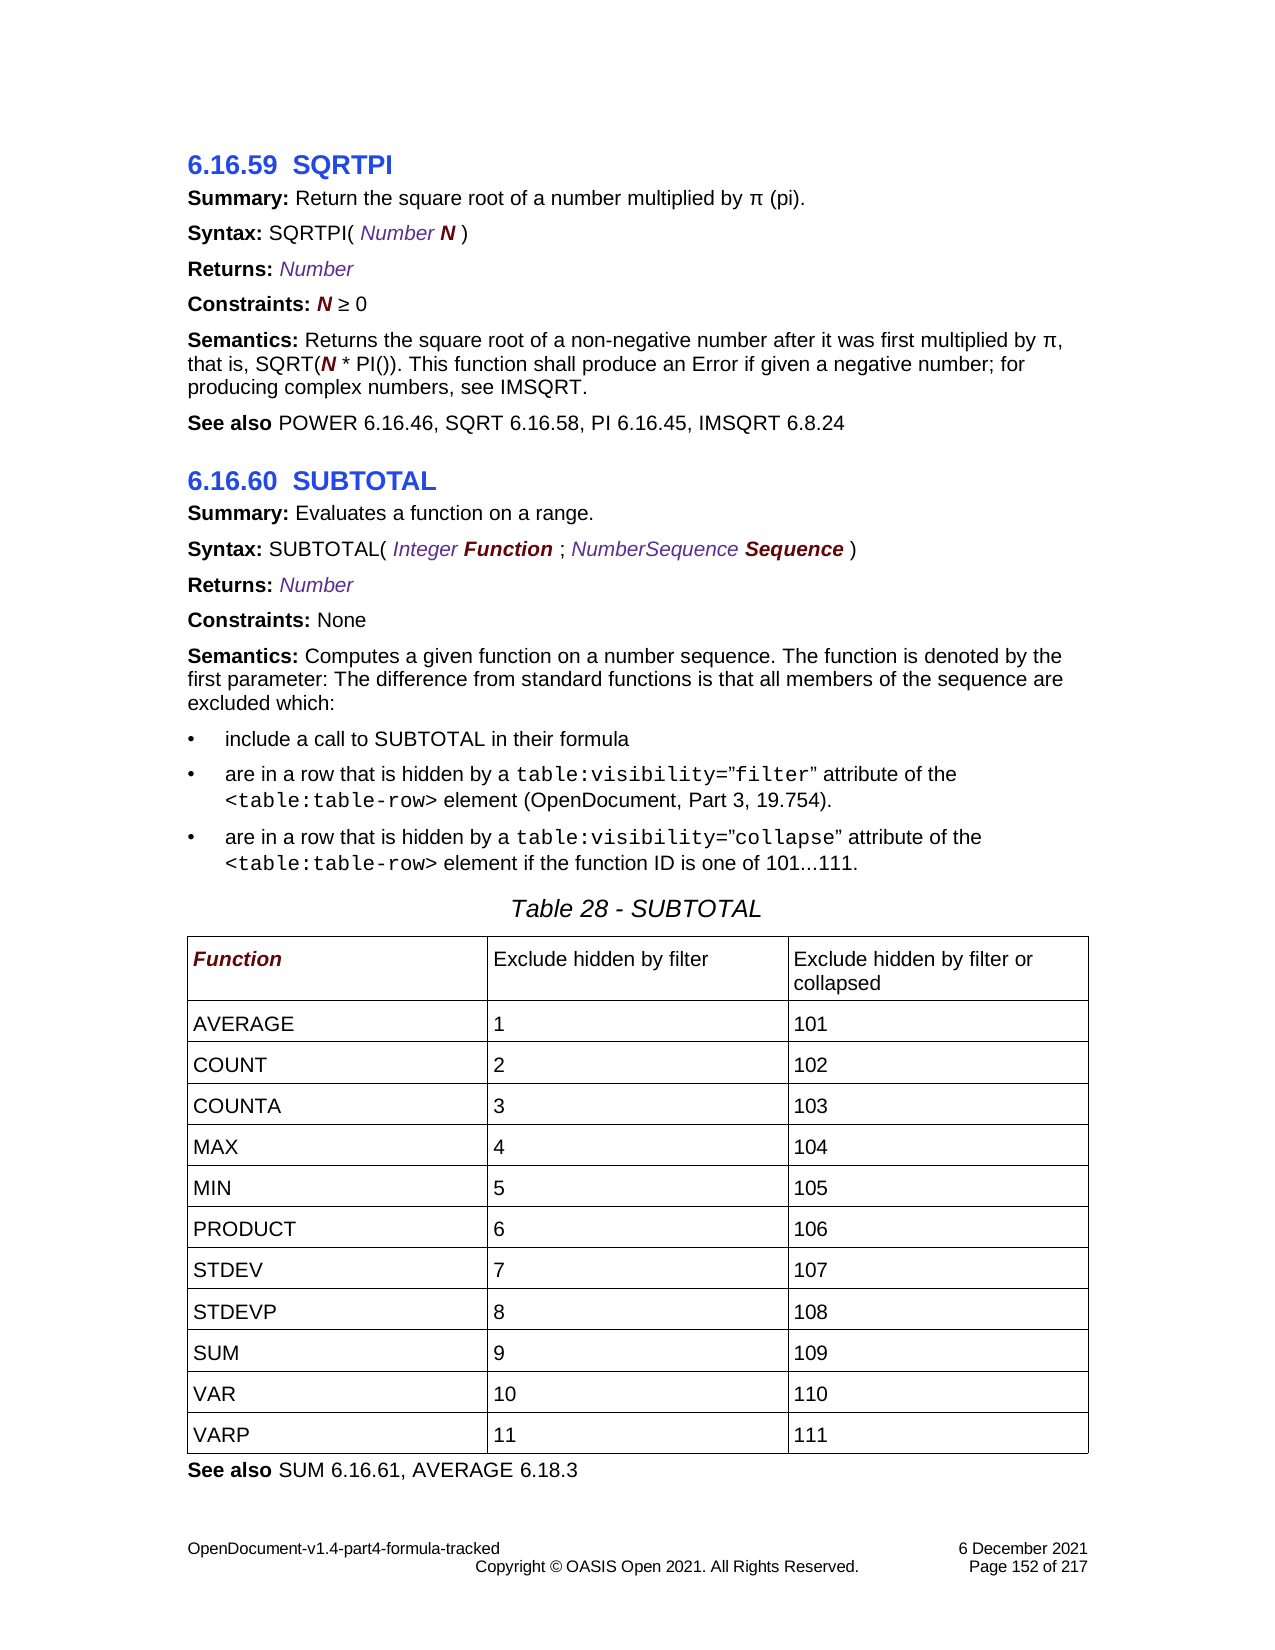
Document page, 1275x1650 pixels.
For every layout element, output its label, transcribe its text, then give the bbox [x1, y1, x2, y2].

subtitle SQRTPI [187, 150, 1088, 180]
table_cell 107 [789, 1248, 1088, 1288]
text Semantics: Computes a given function on a number sequence. The function is denoted by the first parameter: The difference from standard functions is that all members of the sequence are excluded which: [187, 644, 1088, 715]
table_cell 102 [789, 1042, 1088, 1082]
table_cell PRODUCT [188, 1207, 487, 1247]
text Summary: Evaluates a function on a range. [187, 502, 1088, 525]
table_cell MAX [188, 1125, 487, 1165]
table_cell VAR [188, 1372, 487, 1412]
text See also SUM 6.16.61, AVERAGE 6.18.3 [187, 1459, 1088, 1482]
table_cell 1 [488, 1001, 788, 1041]
text Constraints: None [187, 609, 1088, 632]
table_cell 103 [789, 1084, 1088, 1124]
text Constraints: N ≥ 0 [187, 293, 1088, 316]
table_cell SUM [188, 1330, 487, 1371]
table_cell STDEV [188, 1248, 487, 1288]
text Semantics: Returns the square root of a non-negative number after it was first multiplied by π, that is, SQRT(N * PI()). This function shall produce an Error if given a negative number; for producing complex numbers, see IMSQRT. [187, 328, 1088, 399]
text Returns: Number [187, 257, 1088, 281]
list are in a row that is hidden by a table:visibility=”collapse” attribute of the <table:table-row> element if the function ID is one of 101...111. [187, 826, 1088, 876]
table_cell VARP [188, 1413, 487, 1453]
text Table 28 - SUBTOTAL [187, 895, 1088, 923]
table_cell 5 [488, 1166, 788, 1206]
table_cell MIN [188, 1166, 487, 1206]
table_cell COUNT [188, 1042, 487, 1082]
table_cell 7 [488, 1248, 788, 1288]
list include a call to SUBTOTAL in their formula [187, 727, 1088, 751]
table_cell 110 [789, 1372, 1088, 1412]
table_cell 105 [789, 1166, 1088, 1206]
table_header Function [188, 937, 487, 1000]
text Summary: Return the square root of a number multiplied by π (pi). [187, 186, 1088, 209]
table_cell 8 [488, 1289, 788, 1329]
text See also POWER 6.16.46, SQRT 6.16.58, PI 6.16.45, IMSQRT 6.8.24 [187, 411, 1088, 435]
subtitle SUBTOTAL [187, 466, 1088, 496]
table_cell 101 [789, 1001, 1088, 1041]
table_cell 9 [488, 1330, 788, 1371]
table_header Exclude hidden by filter or collapsed [789, 937, 1088, 1000]
table_cell 109 [789, 1330, 1088, 1371]
text Syntax: SUBTOTAL( Integer Function ; NumberSequence Sequence ) [187, 537, 1088, 561]
table_header Exclude hidden by filter [488, 937, 788, 1000]
table_cell 3 [488, 1084, 788, 1124]
text Syntax: SQRTPI( Number N ) [187, 222, 1088, 245]
table_cell 6 [488, 1207, 788, 1247]
list are in a row that is hidden by a table:visibility=”filter” attribute of the <table:table-row> element (OpenDocument, Part 3, 19.754). [187, 763, 1088, 813]
table_cell 4 [488, 1125, 788, 1165]
table_cell 111 [789, 1413, 1088, 1453]
table_cell 104 [789, 1125, 1088, 1165]
table_cell AVERAGE [188, 1001, 487, 1041]
table_cell 10 [488, 1372, 788, 1412]
table_cell 108 [789, 1289, 1088, 1329]
table_cell STDEVP [188, 1289, 487, 1329]
table_cell COUNTA [188, 1084, 487, 1124]
text Returns: Number [187, 573, 1088, 597]
table_cell 11 [488, 1413, 788, 1453]
table_cell 2 [488, 1042, 788, 1082]
table_cell 106 [789, 1207, 1088, 1247]
